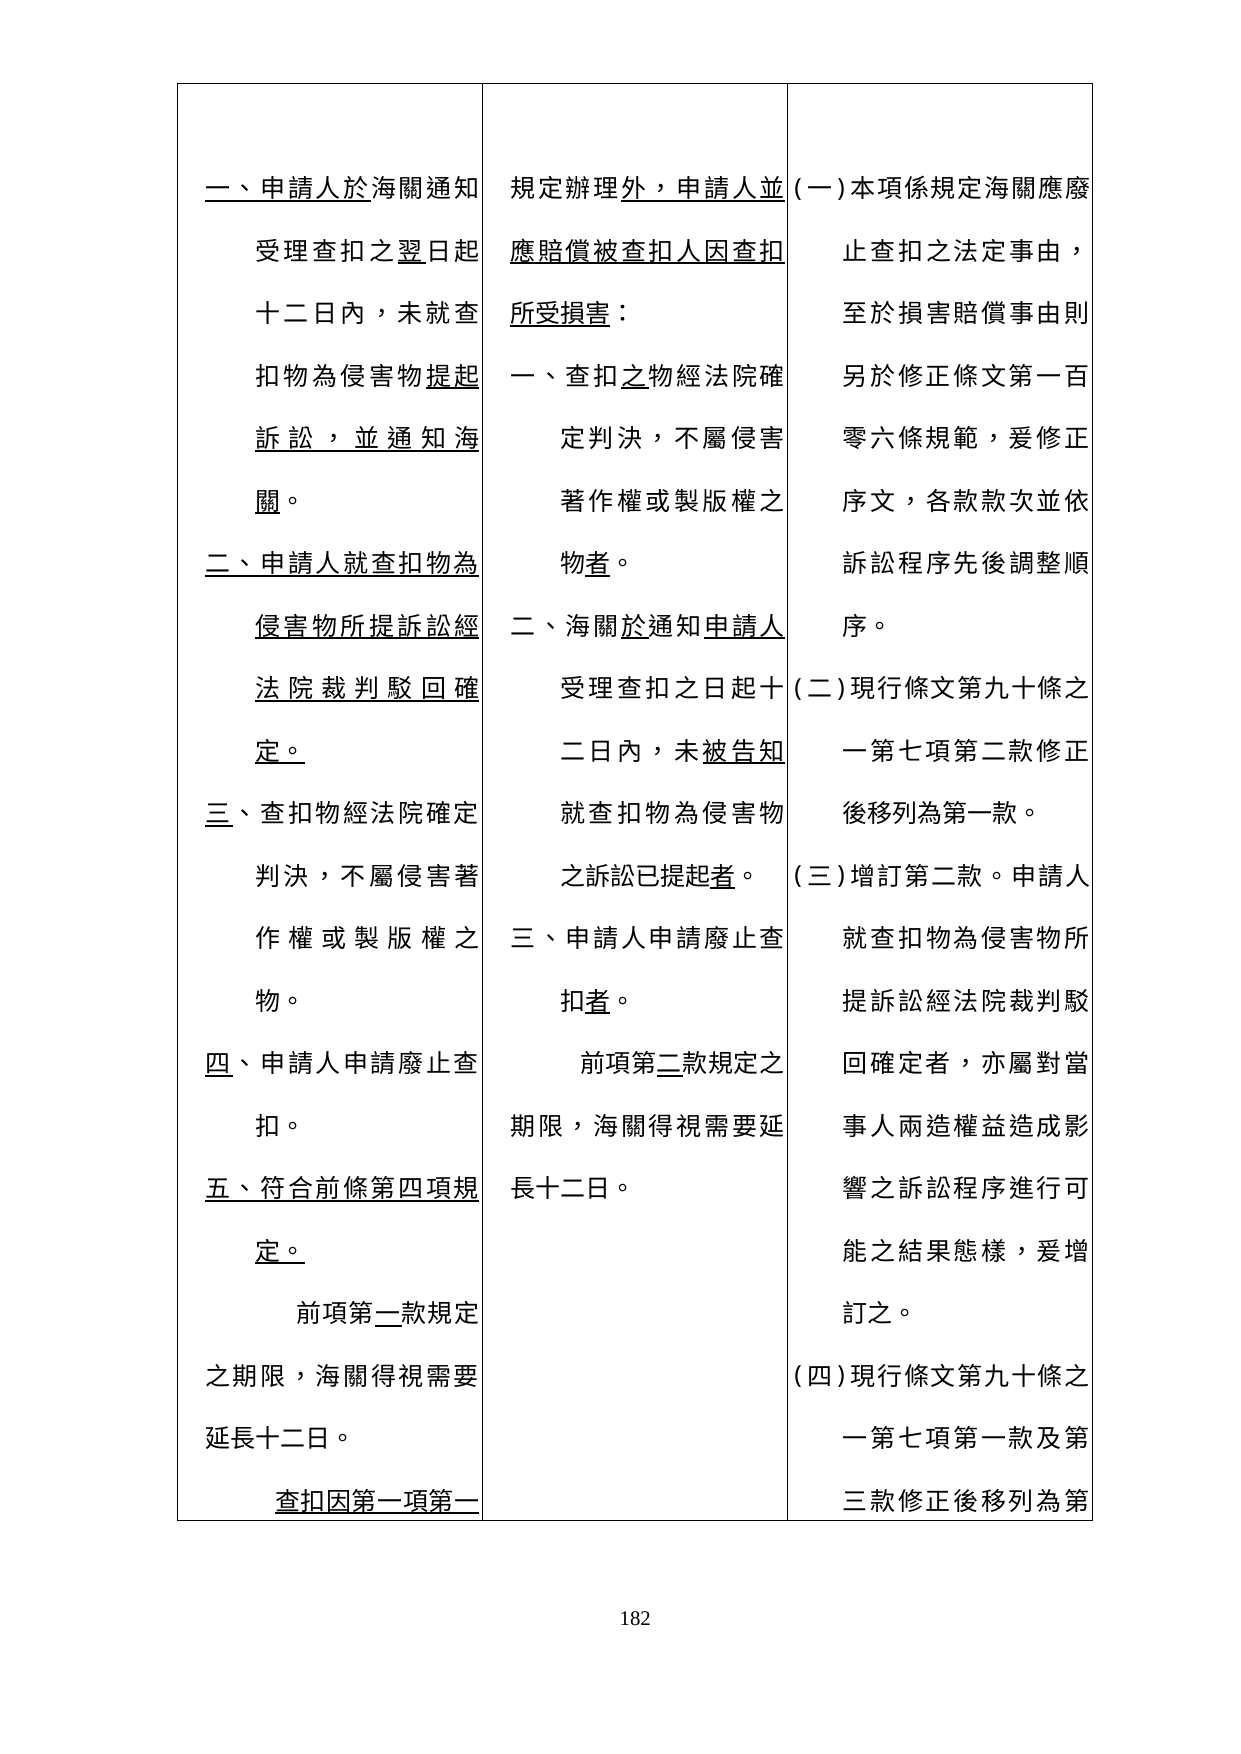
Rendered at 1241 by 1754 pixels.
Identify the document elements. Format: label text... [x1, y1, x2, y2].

table_cell 規定辦理外，申請人並應賠償被查扣人因查扣所受損害： 一、查扣之物經法院確定判決，不屬侵害著作權或製版權之物者。 二、海關於通知申請人受理查扣之日起十二日內，未被告知就查扣物為侵害物之訴訟已提起者。 三、申請人申請廢止查扣者。 前項第二款規定之期限，海關得視需要延長十二日。 [483, 84, 787, 1520]
table_cell 一、申請人於海關通知受理查扣之翌日起十二日內，未就查扣物為侵害物提起訴訟，並通知海關。 二、申請人就查扣物為侵害物所提訴訟經法院裁判駁回確定。 三、查扣物經法院確定判決，不屬侵害著作權或製版權之物。 四、申請人申請廢止查扣。 五、符合前條第四項規定。 前項第一款規定之期限，海關得視需要延長十二日。 查扣因第一項第一 [178, 84, 482, 1520]
table_cell (一)本項係規定海關應廢止查扣之法定事由，至於損害賠償事由則另於修正條文第一百零六條規範，爰修正序文，各款款次並依訴訟程序先後調整順序。 (二)現行條文第九十條之一第七項第二款修正後移列為第一款。 (三)增訂第二款。申請人就查扣物為侵害物所提訴訟經法院裁判駁回確定者，亦屬對當事人兩造權益造成影響之訴訟程序進行可能之結果態樣，爰增訂之。 (四)現行條文第九十條之一第七項第一款及第三款修正後移列為第 [788, 84, 1092, 1520]
